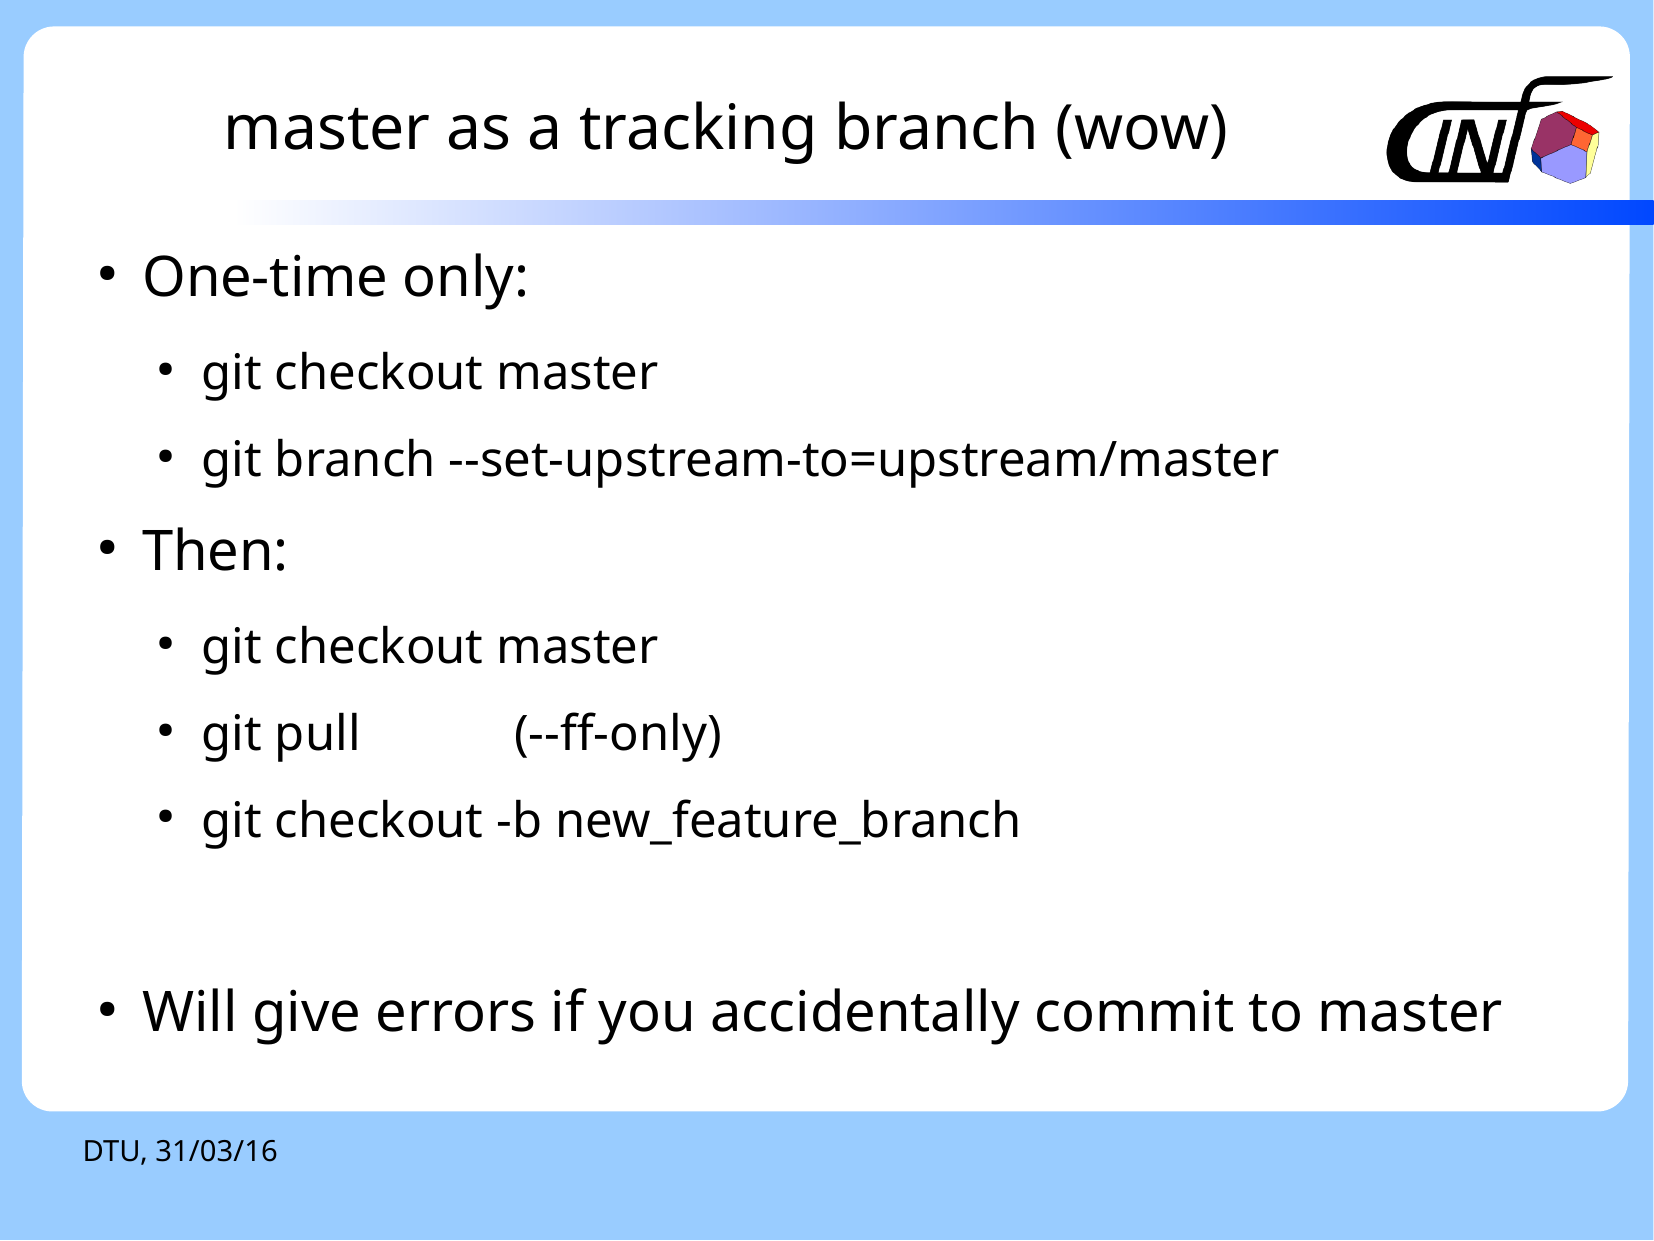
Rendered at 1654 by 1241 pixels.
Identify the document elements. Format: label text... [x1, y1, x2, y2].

title master as a tracking branch (wow) [82, 49, 1371, 201]
picture [1386, 76, 1613, 184]
list One-time only: git checkout master git branch --set-upstream-to=upstream/master Then: git checkout master git pull (--ff-only) git checkout -b new_feature_branch Will give errors if you accidentally commit to master [82, 236, 1583, 1055]
